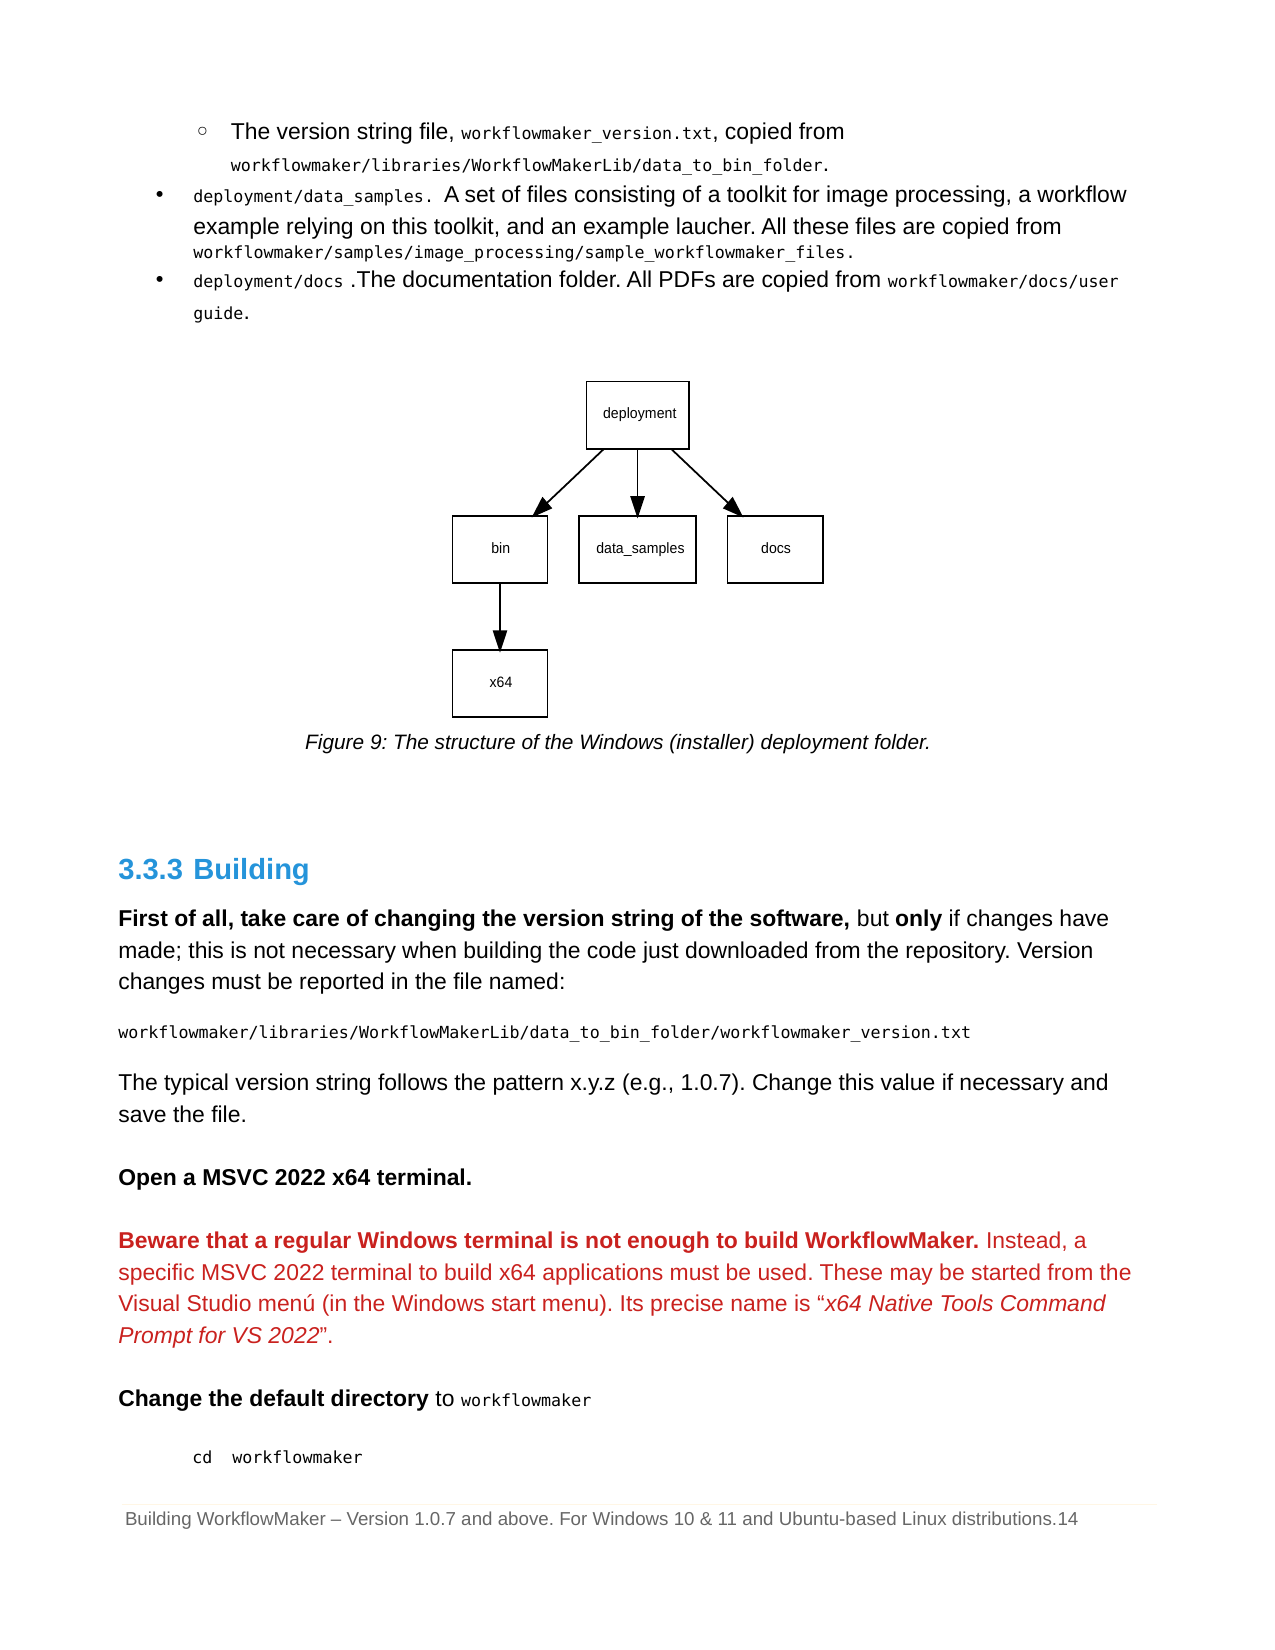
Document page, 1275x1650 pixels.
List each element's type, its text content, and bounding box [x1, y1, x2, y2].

text The typical version string follows the pattern x.y.z (e.g., 1.0.7). Change this value if necessary and save the file. [118, 1069, 1157, 1127]
text workflowmaker/libraries/WorkflowMakerLib/data_to_bin_folder/workflowmaker_version.txt [118, 1023, 1157, 1042]
list deployment/docs .The documentation folder. All PDFs are copied from workflowmaker/docs/user guide. [156, 266, 1157, 324]
text Figure 9: The structure of the Windows (installer) deployment folder. [305, 373, 970, 754]
text Change the default directory to workflowmaker [118, 1385, 1157, 1411]
subtitle Building [118, 852, 1157, 886]
text Open a MSVC 2022 x64 terminal. [118, 1164, 1157, 1190]
list The version string file, workflowmaker_version.txt, copied from workflowmaker/libraries/WorkflowMakerLib/data_to_bin_folder. [193, 118, 1157, 176]
text Beware that a regular Windows terminal is not enough to build WorkflowMaker. Instead, a specific MSVC 2022 terminal to build x64 applications must be used. These may be started from the Visual Studio menú (in the Windows start menu). Its precise name is “x64 Native Tools Command Prompt for VS 2022”. [118, 1227, 1157, 1348]
text cd workflowmaker [192, 1448, 1157, 1467]
list deployment/data_samples. A set of files consisting of a toolkit for image processing, a workflow example relying on this toolkit, and an example laucher. All these files are copied from workflowmaker/samples/image_processing/sample_workflowmaker_files. [156, 181, 1157, 262]
text First of all, take care of changing the version string of the software, but only if changes have made; this is not necessary when building the code just downloaded from the repository. Version changes must be reported in the file named: [118, 905, 1157, 994]
